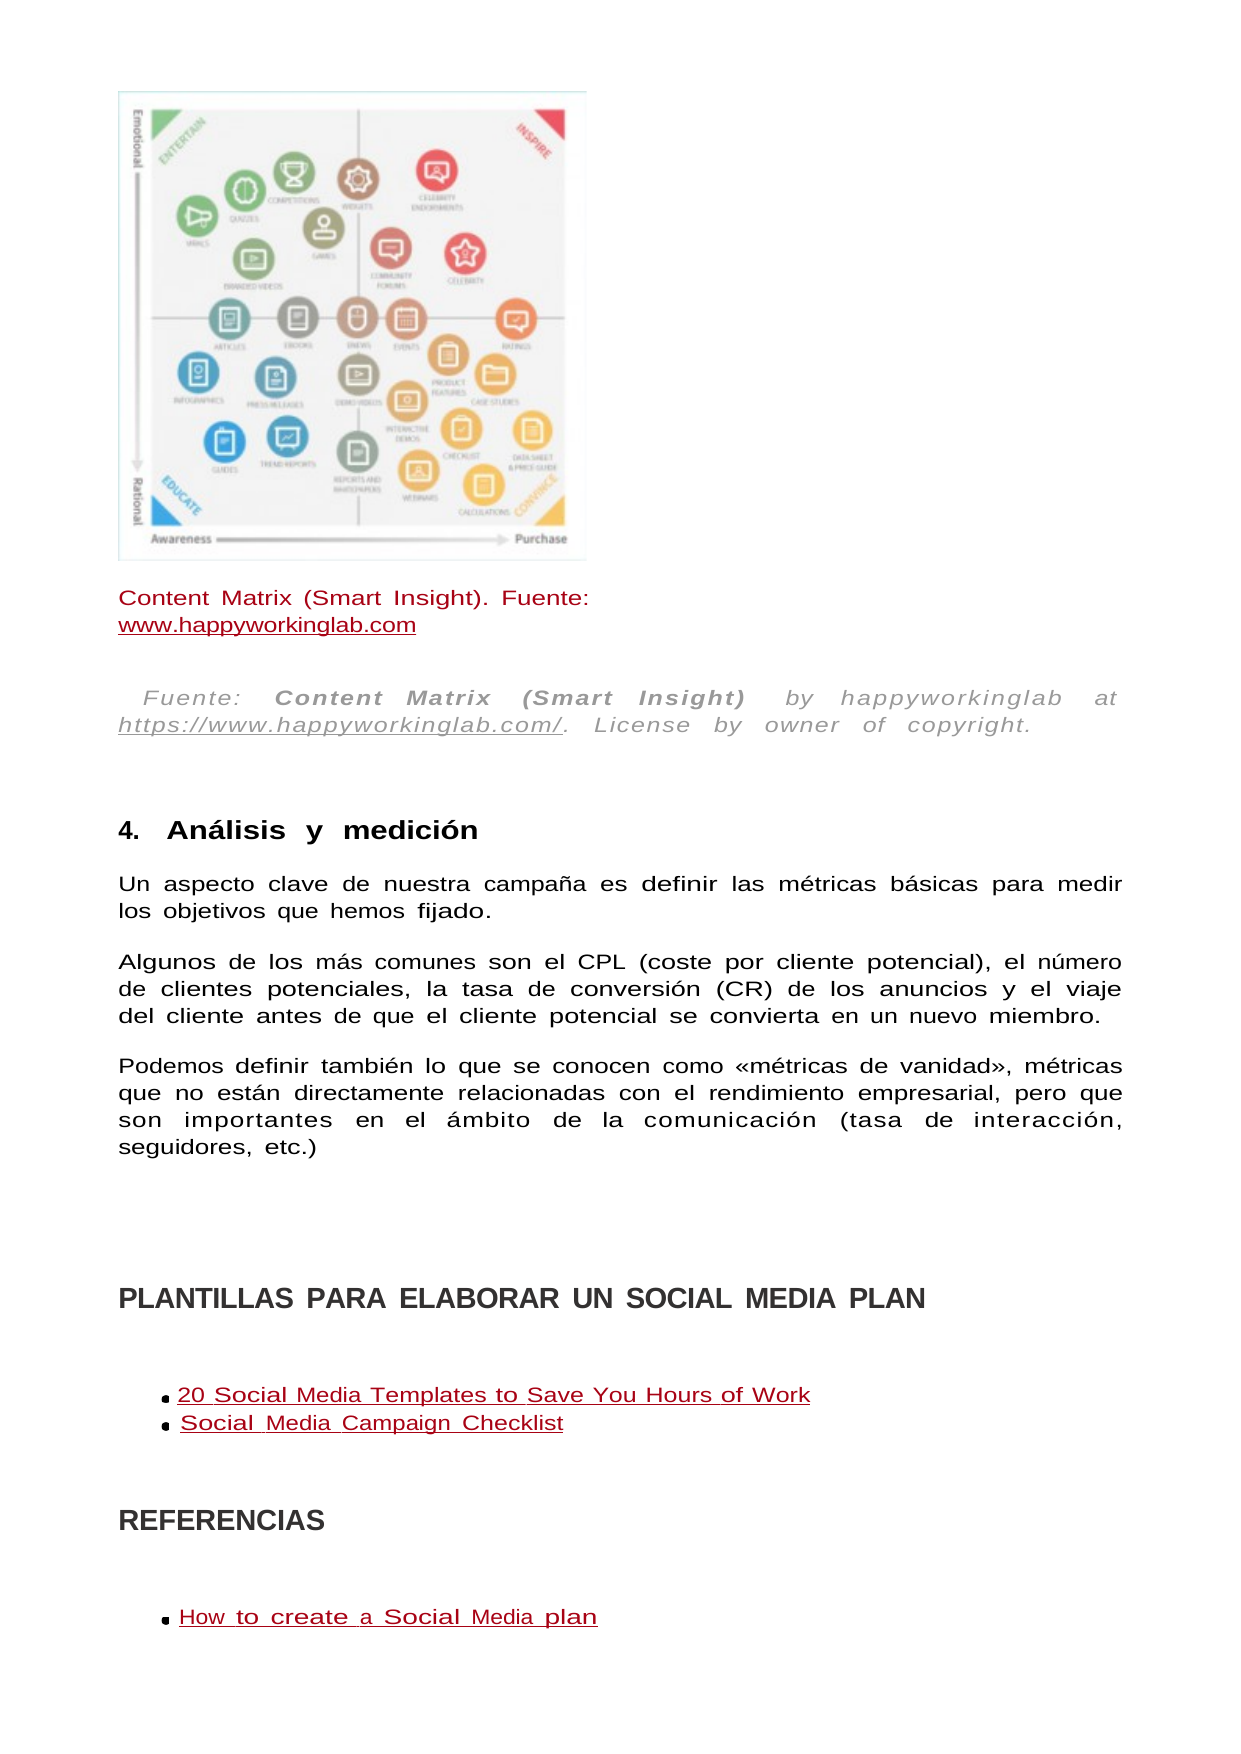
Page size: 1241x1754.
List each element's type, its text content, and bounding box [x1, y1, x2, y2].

text Content Matrix (Smart Insight). Fuente: www.happyworkinglab.com [118, 586, 641, 637]
text 20 Social Media Templates to Save You Hours of Work Social Media Campaign Checklist [162, 1383, 814, 1435]
text Fuente: Content Matrix (Smart Insight) by happyworkinglab at https://www.happyworkinglab.com/. License by owner of copyright. [118, 686, 1122, 737]
picture [161, 1617, 169, 1625]
picture [161, 1422, 169, 1431]
text How to create a Social Media plan [162, 1605, 1138, 1629]
text Algunos de los más comunes son el CPL (coste por cliente potencial), el número de clientes potenciales, la tasa de conversión (CR) de los anuncios y el viaje del cliente antes de que el cliente potencial se convierta en un nuevo miembro. [118, 949, 1122, 1027]
subtitle PLANTILLAS PARA ELABORAR UN SOCIAL MEDIA PLAN [118, 1282, 1138, 1315]
text Un aspecto clave de nuestra campaña es definir las métricas básicas para medir los objetivos que hemos fijado. [118, 872, 1122, 923]
text Podemos definir también lo que se conocen como «métricas de vanidad», métricas que no están directamente relacionadas con el rendimiento empresarial, pero que son importantes en el ámbito de la comunicación (tasa de interacción, seguidores, etc.) [118, 1054, 1124, 1158]
picture [118, 91, 587, 561]
picture [161, 1395, 169, 1403]
subtitle Análisis y medición [118, 815, 1138, 845]
subtitle REFERENCIAS [118, 1503, 1138, 1537]
